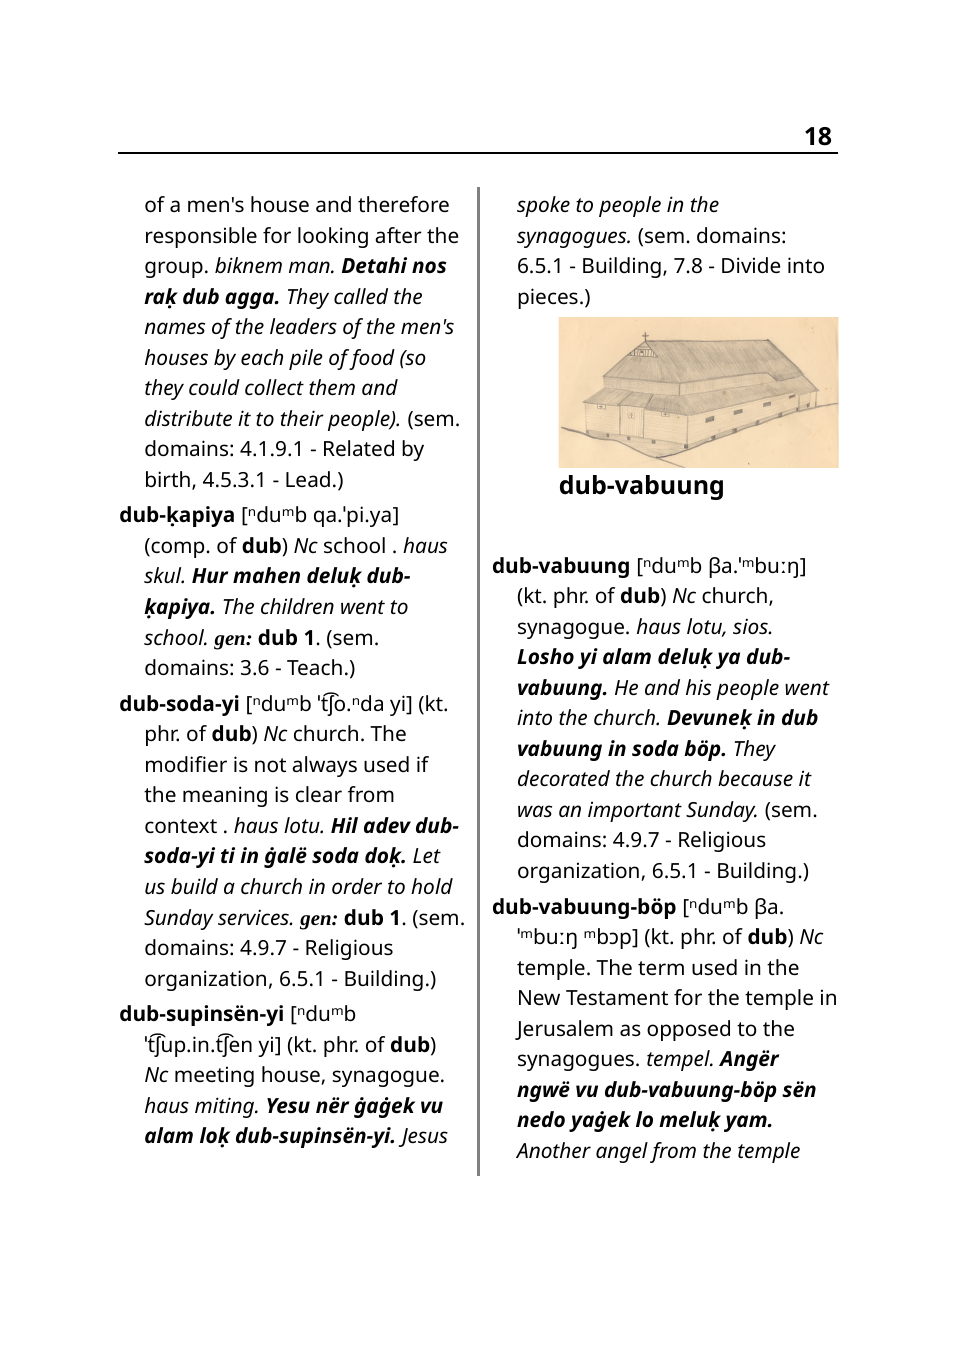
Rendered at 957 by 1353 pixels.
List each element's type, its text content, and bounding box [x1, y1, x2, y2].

text dub-vabuung [ⁿduᵐb βa.ˈᵐbuːŋ] (kt. phr. of dub) Nc church, synagogue. haus lotu, sios. Losho yi alam deluḳ ya dub-vabuung. He and his people went into the church. Devuneḳ in dub vabuung in soda böp. They decorated the church because it was an important Sunday. (sem. domains: 4.9.7 - Religious organization, 6.5.1 - Building.) [492, 549, 838, 889]
text dub-soda-yi [ⁿduᵐb ˈt͡ʃo.ⁿda yi] (kt. phr. of dub) Nc church. The modifier is not always used if the meaning is clear from context . haus lotu. Hil adev dub-soda-yi ti in ġalë soda doḳ. Let us build a church in order to hold Sunday services. gen: dub 1. (sem. domains: 4.9.7 - Religious organization, 6.5.1 - Building.) [119, 686, 466, 996]
picture [558, 317, 839, 468]
text of a men's house and therefore responsible for looking after the group. biknem man. Detahi nos raḳ dub agga. They called the names of the leaders of the men's houses by each pile of food (so they could collect them and distribute it to their people). (sem. domains: 4.1.9.1 - Related by birth, 4.5.3.1 - Lead.) [119, 188, 466, 497]
text dub-vabuung [558, 468, 838, 502]
text spoke to people in the synagogues. (sem. domains: 6.5.1 - Building, 7.8 - Divide into pieces.) [492, 188, 838, 314]
text dub-supinsën-yi [ⁿduᵐb ˈt͡ʃup.in.t͡ʃen yi] (kt. phr. of dub) Nc meeting house, synagogue. haus miting. Yesu nër ġaġek vu alam loḳ dub-supinsën-yi. Jesus [119, 996, 466, 1154]
text dub-vabuung-böp [ⁿduᵐb βa.ˈᵐbuːŋ ᵐbɔp] (kt. phr. of dub) Nc temple. The term used in the New Testament for the temple in Jerusalem as opposed to the synagogues. tempel. Angër ngwë vu dub-vabuung-böp sën nedo yaġek lo meluḳ yam. Another angel from the temple [492, 889, 838, 1168]
text dub-ḳapiya [ⁿduᵐb qa.ˈpi.ya] (comp. of dub) Nc school . haus skul. Hur mahen deluḳ dub-ḳapiya. The children went to school. gen: dub 1. (sem. domains: 3.6 - Teach.) [119, 497, 466, 686]
